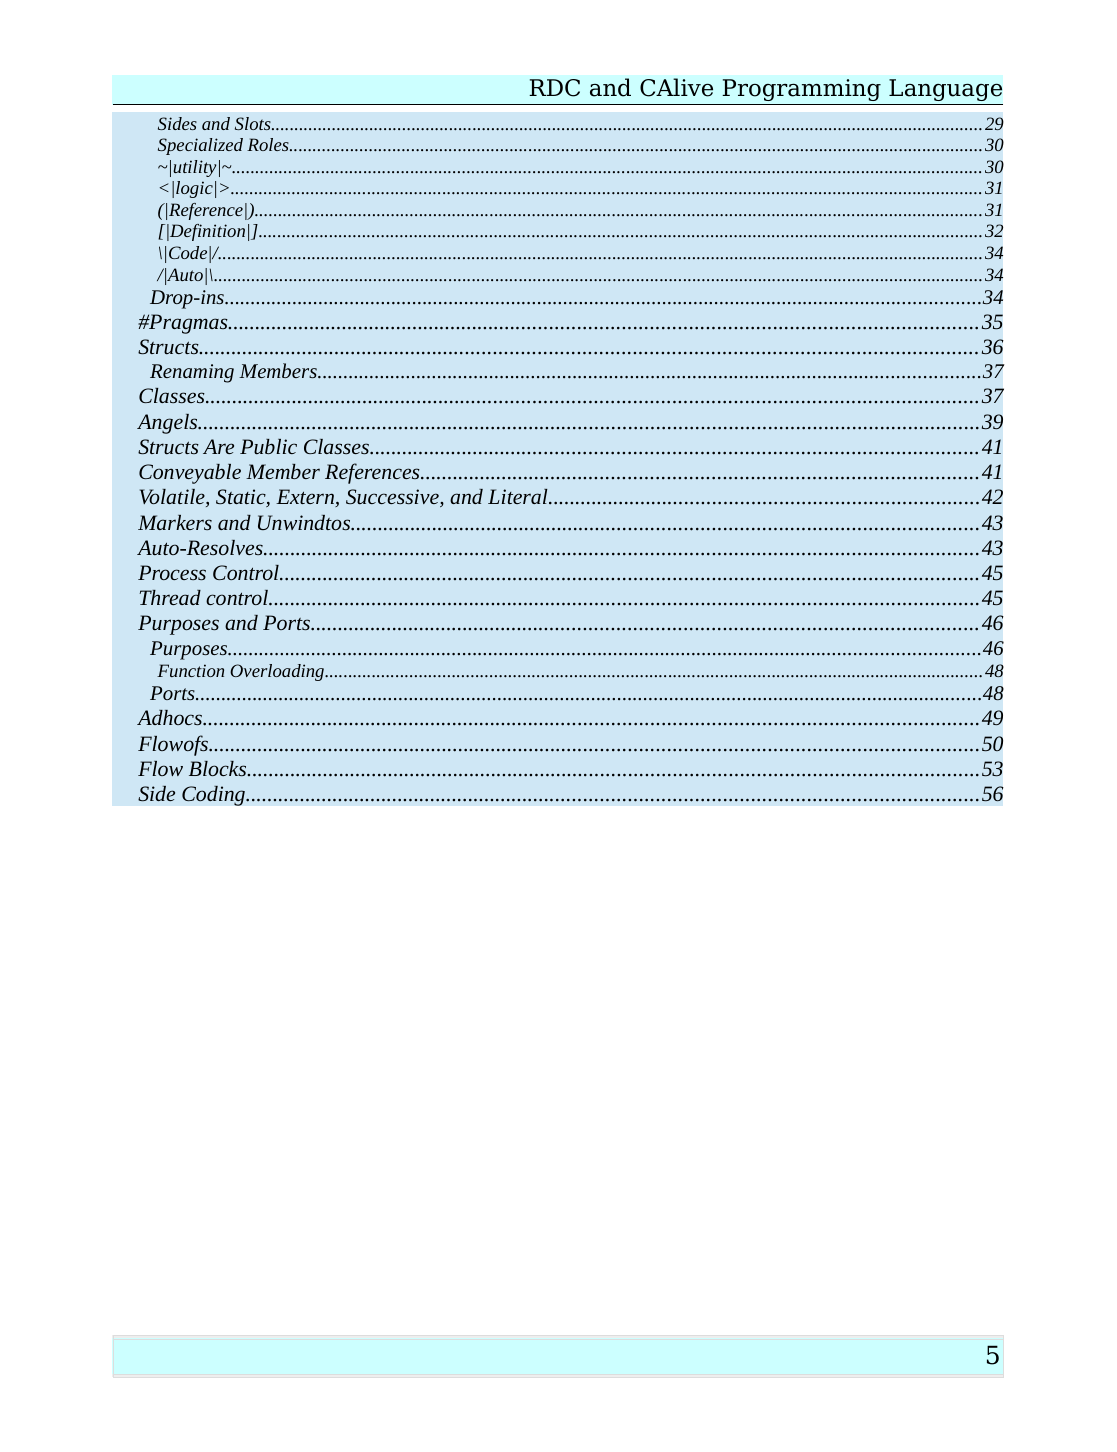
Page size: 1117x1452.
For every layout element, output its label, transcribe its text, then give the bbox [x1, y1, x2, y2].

text Flowofs 50 [112, 731, 1003, 756]
text Classes 37 [112, 383, 1003, 409]
text Renaming Members 37 [112, 359, 1003, 383]
text [|Definition|] 32 [112, 220, 1003, 242]
text Flow Blocks 53 [112, 756, 1003, 781]
text Structs 36 [112, 334, 1003, 359]
text ~|utility|~ 30 [112, 156, 1003, 177]
text Function Overloading 48 [112, 660, 1003, 681]
text Process Control 45 [112, 560, 1003, 585]
text Purposes 46 [112, 636, 1003, 660]
text Side Coding 56 [112, 781, 1003, 806]
text Auto-Resolves 43 [112, 535, 1003, 560]
text Purposes and Ports 46 [112, 610, 1003, 636]
text #Pragmas 35 [112, 309, 1003, 334]
text /|Auto|\ 34 [112, 263, 1003, 285]
text (|Reference|) 31 [112, 199, 1003, 220]
text Specialized Roles 30 [112, 134, 1003, 156]
text Markers and Unwindtos 43 [112, 509, 1003, 535]
text Drop-ins 34 [112, 285, 1003, 309]
text Thread control 45 [112, 585, 1003, 610]
text \|Code|/ 34 [112, 242, 1003, 263]
text Conveyable Member References 41 [112, 459, 1003, 484]
text Volatile, Static, Extern, Successive, and Literal 42 [112, 484, 1003, 509]
text Ports 48 [112, 681, 1003, 705]
text Angels 39 [112, 409, 1003, 434]
text Adhocs 49 [112, 705, 1003, 731]
text Structs Are Public Classes 41 [112, 434, 1003, 459]
text <|logic|> 31 [112, 177, 1003, 199]
text Sides and Slots 29 [112, 112, 1003, 134]
